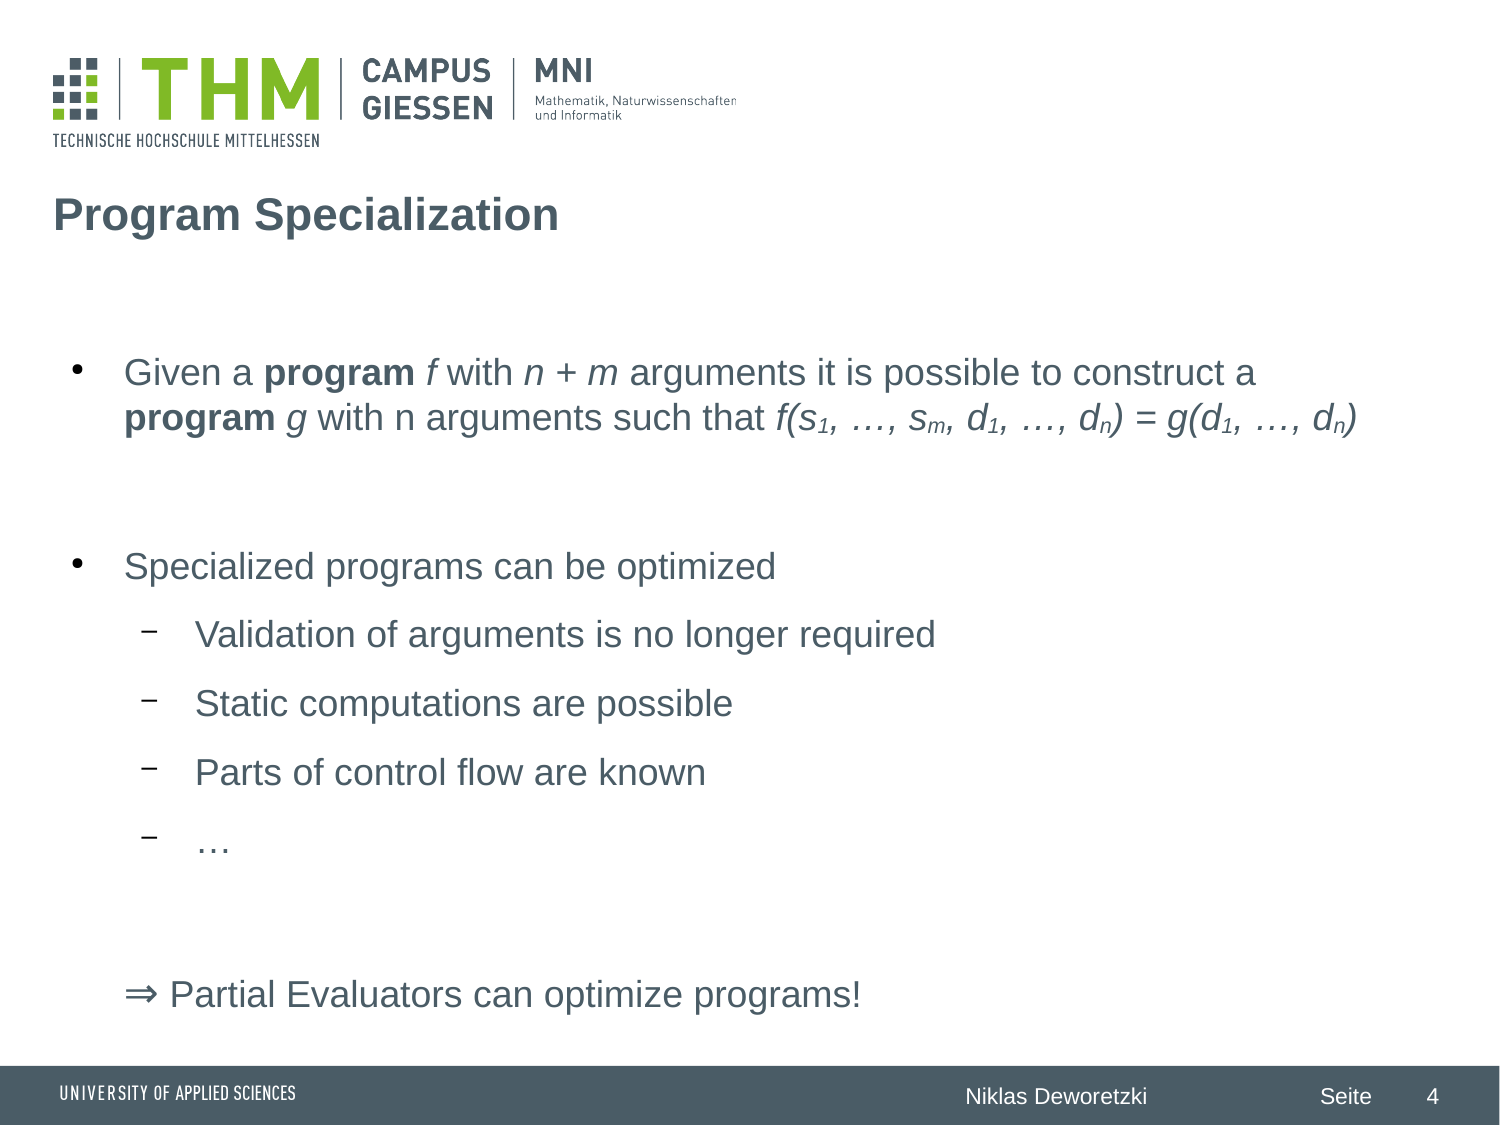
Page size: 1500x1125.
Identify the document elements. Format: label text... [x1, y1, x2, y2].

list Given a program f with n + m arguments it is possible to construct a program g with n arguments such that f(s1, …, sm, d1, …, dn) = g(d1, …, dn) Specialized programs can be optimized Validation of arguments is no longer required Static computations are possible Parts of control flow are known … ⇒ Partial Evaluators can optimize programs! [53, 265, 1436, 1024]
picture [53, 58, 736, 147]
title Program Specialization [53, 177, 1435, 265]
picture [59, 1082, 296, 1104]
slide_number [1376, 1073, 1455, 1118]
